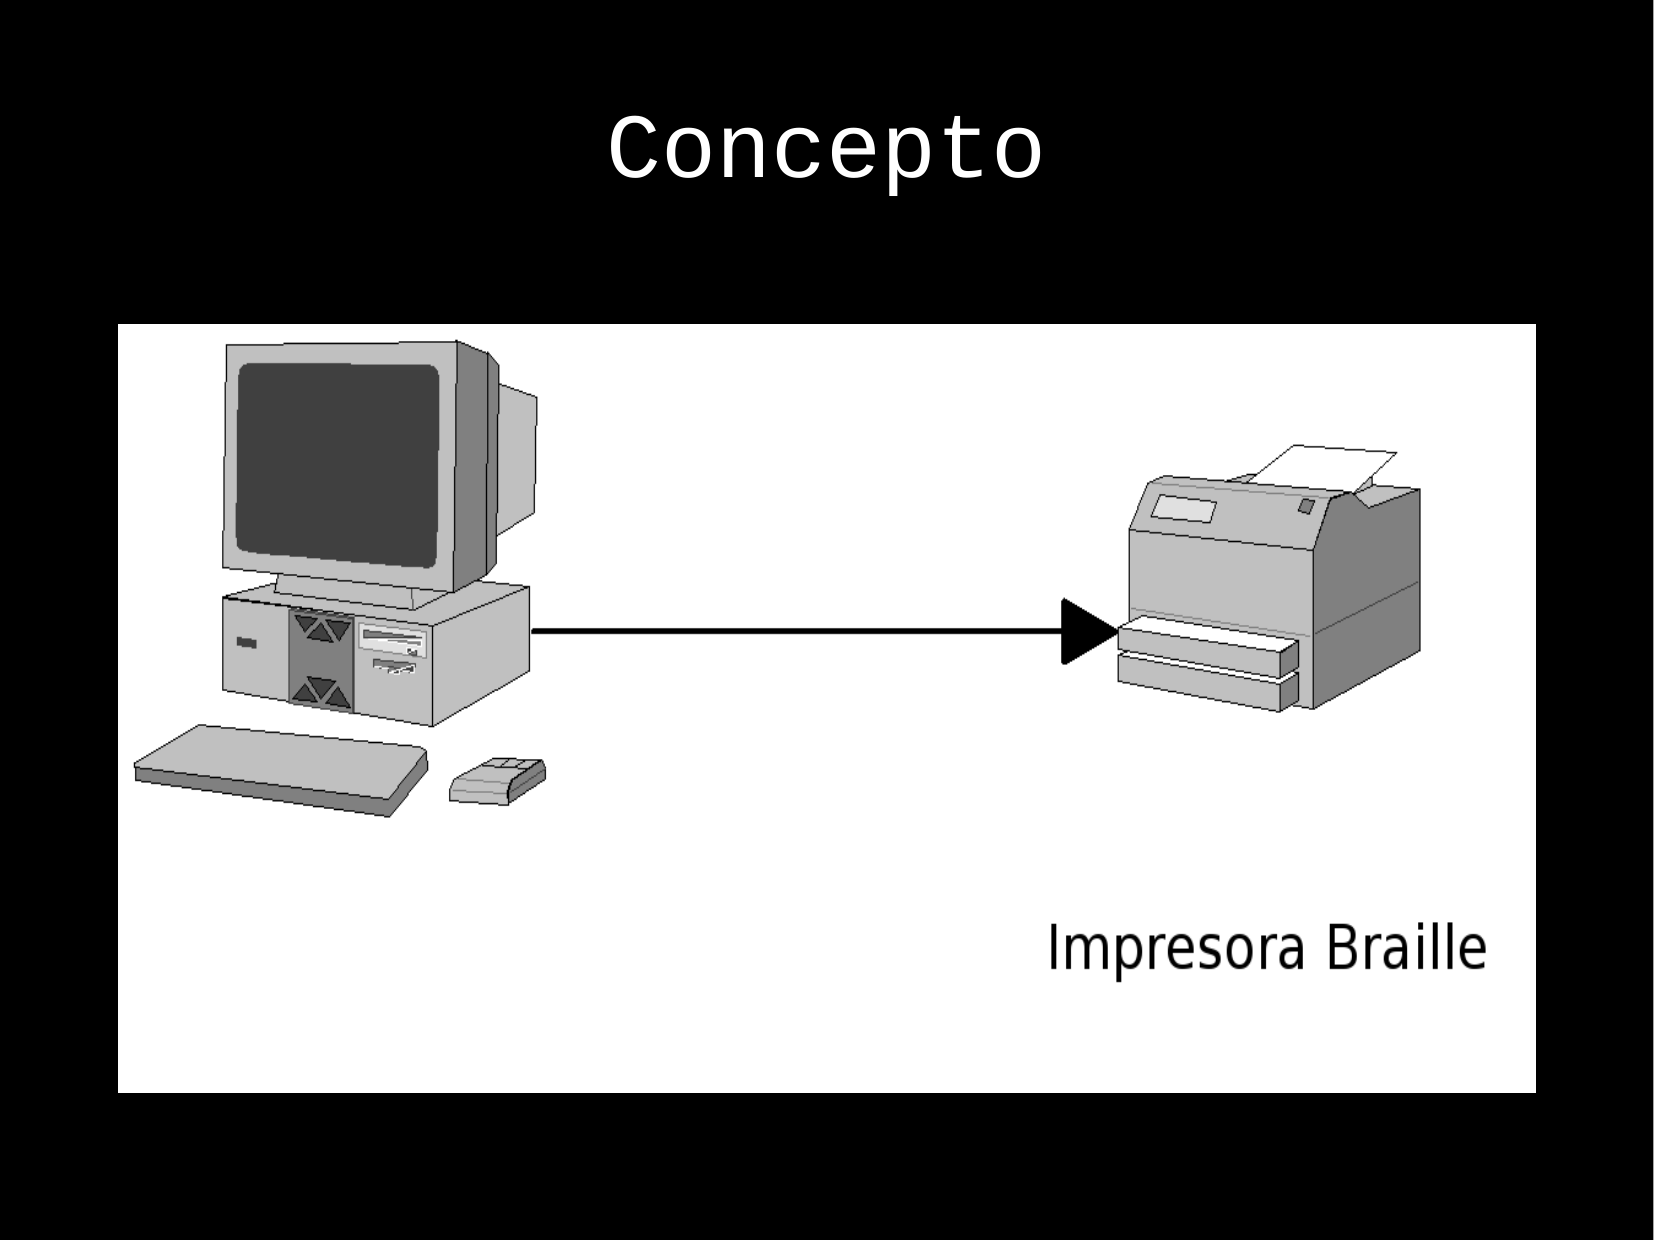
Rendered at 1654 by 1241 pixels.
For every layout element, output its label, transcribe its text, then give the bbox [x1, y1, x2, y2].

picture [118, 324, 1536, 1093]
title Concepto [82, 49, 1571, 257]
